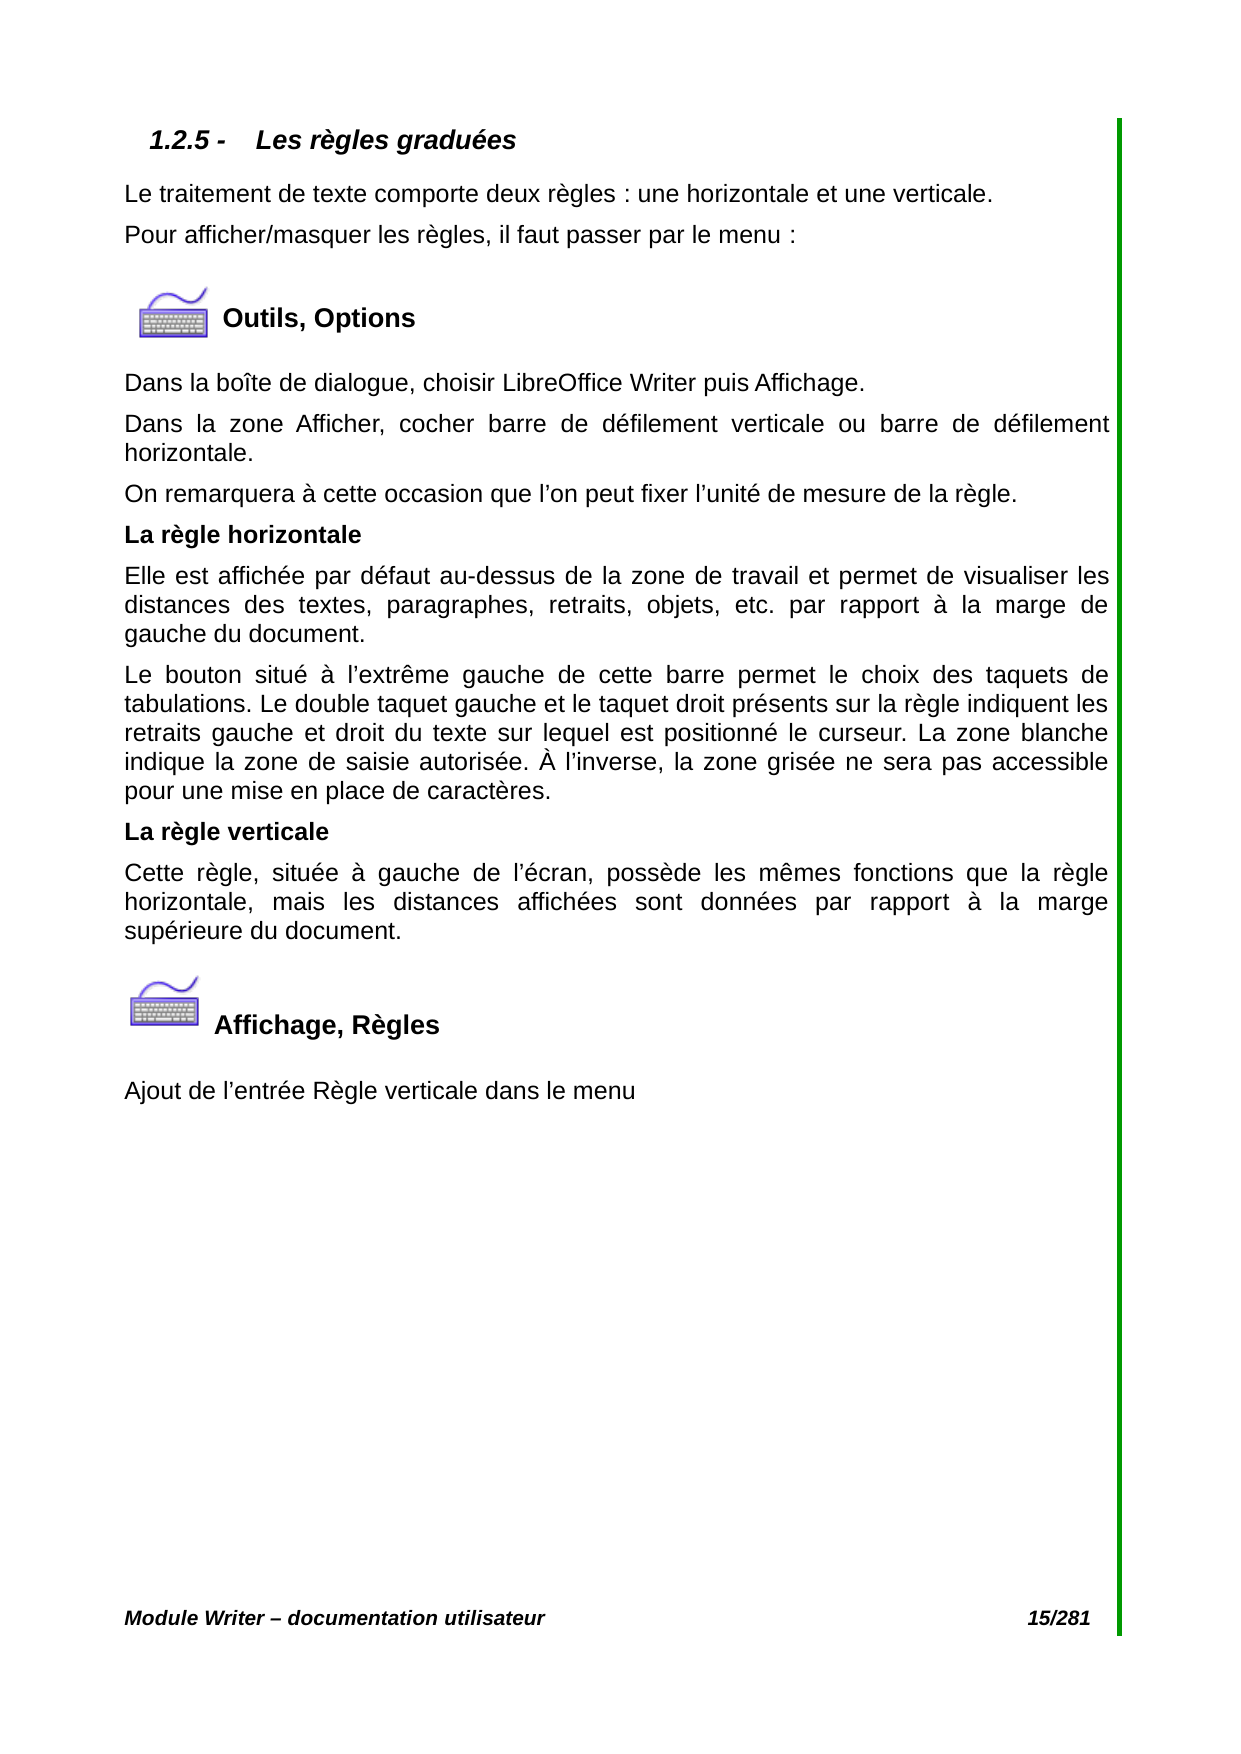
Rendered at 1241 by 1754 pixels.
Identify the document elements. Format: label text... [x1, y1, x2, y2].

text La règle verticale [124, 817, 1111, 846]
picture [135, 276, 211, 352]
text Cette règle, située à gauche de l’écran, possède les mêmes fonctions que la règle horizontale, mais les distances affichées sont données par rapport à la marge supérieure du document. [124, 858, 1111, 945]
picture [126, 965, 202, 1040]
text Ajout de l’entrée Règle verticale dans le menu [124, 1076, 1111, 1105]
subtitle Les règles graduées [149, 124, 1111, 155]
text Le traitement de texte comporte deux règles : une horizontale et une verticale. [124, 179, 1111, 208]
text Outils, Options [211, 302, 1111, 333]
text Affichage, Règles [202, 1009, 1111, 1040]
text Pour afficher/masquer les règles, il faut passer par le menu : [124, 220, 1111, 249]
text Dans la zone Afficher, cocher barre de défilement verticale ou barre de défilement horizontale. [124, 409, 1111, 467]
text Elle est affichée par défaut au-dessus de la zone de travail et permet de visualiser les distances des textes, paragraphes, retraits, objets, etc. par rapport à la marge de gauche du document. [124, 561, 1111, 648]
text [124, 302, 135, 333]
text On remarquera à cette occasion que l’on peut fixer l’unité de mesure de la règle. [124, 479, 1111, 508]
text Le bouton situé à l’extrême gauche de cette barre permet le choix des taquets de tabulations. Le double taquet gauche et le taquet droit présents sur la règle indiquent les retraits gauche et droit du texte sur lequel est positionné le curseur. La zone blanche indique la zone de saisie autorisée. À l’inverse, la zone grisée ne sera pas accessible pour une mise en place de caractères. [124, 660, 1111, 805]
text La règle horizontale [124, 520, 1111, 549]
text Dans la boîte de dialogue, choisir LibreOffice Writer puis Affichage. [124, 368, 1111, 397]
